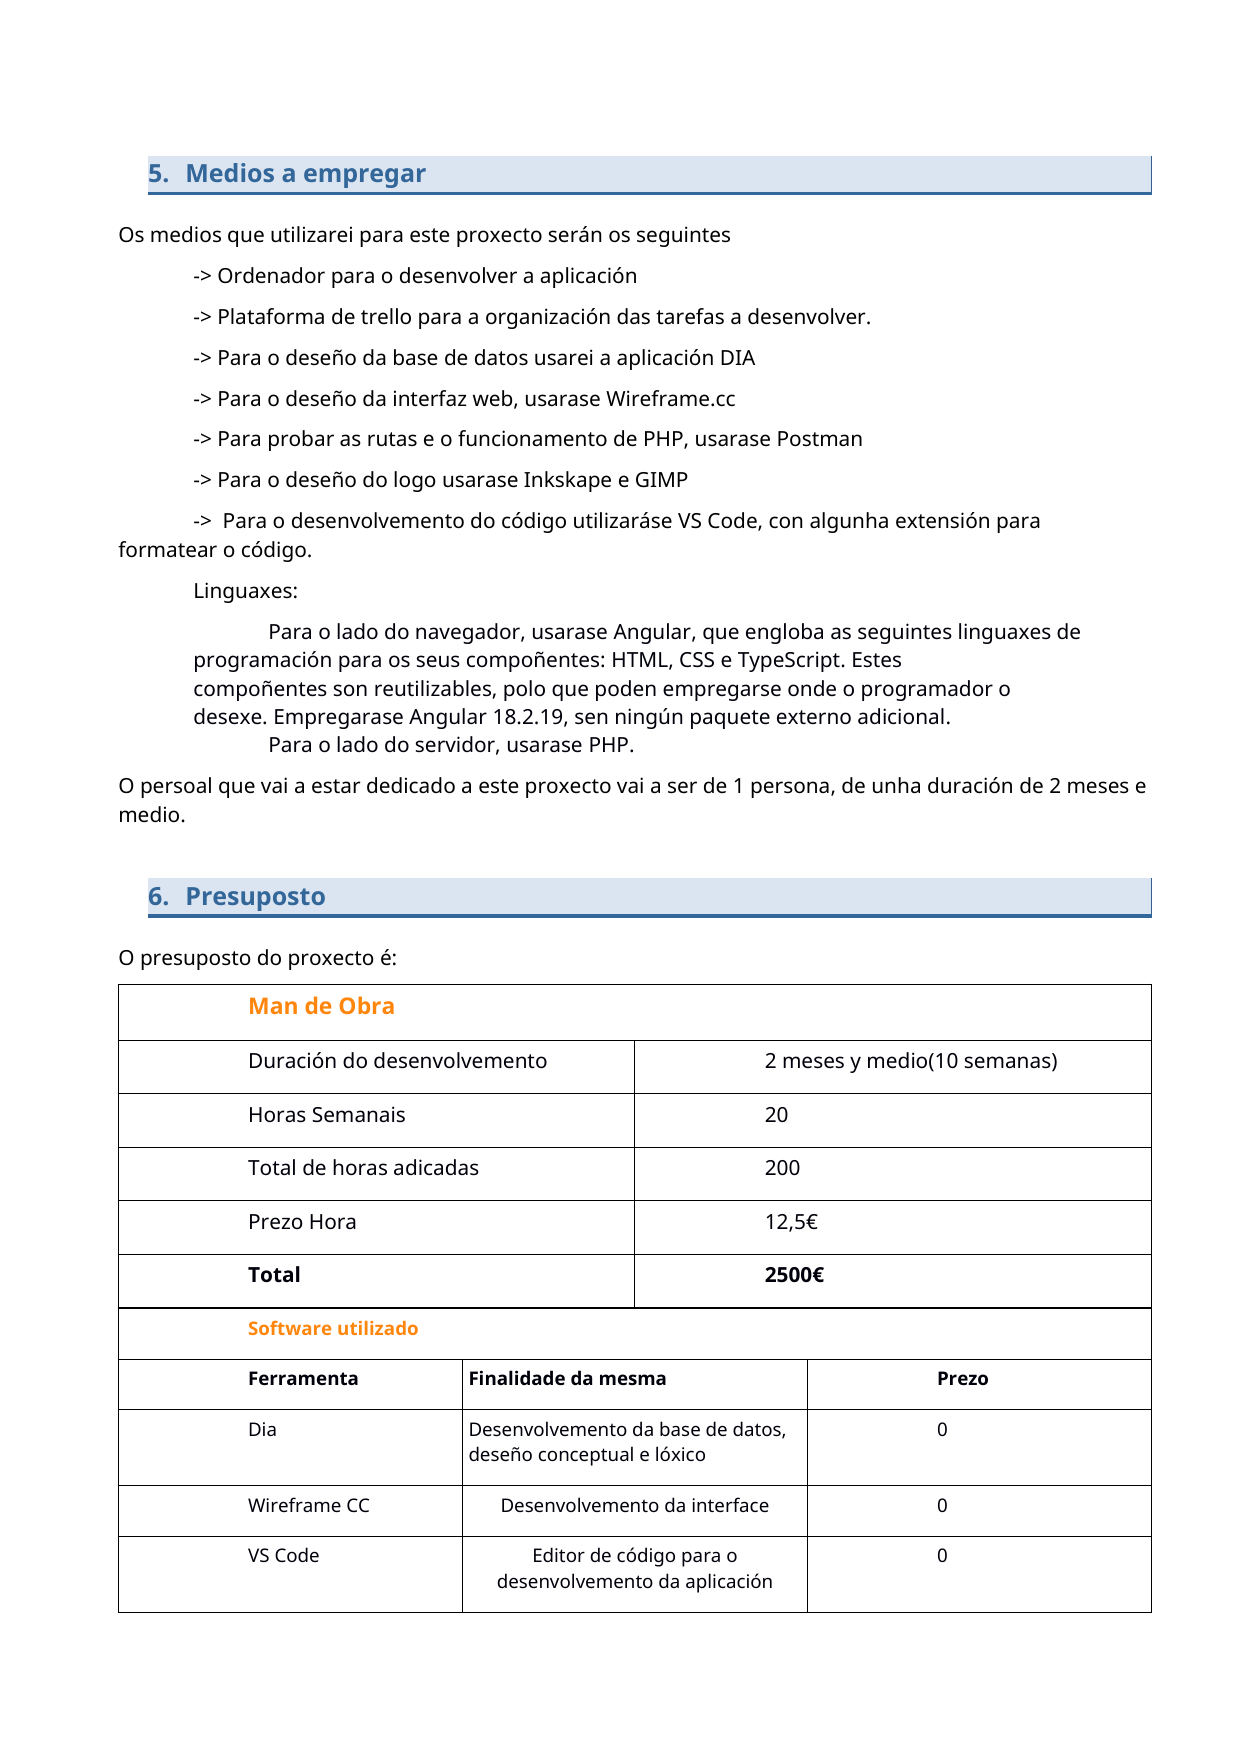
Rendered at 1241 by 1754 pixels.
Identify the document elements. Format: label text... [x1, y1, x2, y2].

table_cell 0 [808, 1537, 1151, 1612]
text -> Para o deseño da base de datos usarei a aplicación DIA [118, 343, 1152, 371]
table_cell Duración do desenvolvemento [119, 1041, 634, 1093]
table_cell VS Code [119, 1537, 462, 1612]
table_cell Total [119, 1255, 634, 1307]
text -> Para o deseño da interfaz web, usarase Wireframe.cc [118, 384, 1152, 412]
table_cell Total de horas adicadas [119, 1148, 634, 1200]
list Medios a empregar [148, 156, 1151, 192]
table_cell 2500€ [635, 1255, 1151, 1307]
table_header Software utilizado [119, 1309, 1151, 1358]
table_cell Desenvolvemento da base de datos, deseño conceptual e lóxico [463, 1410, 807, 1485]
text Os medios que utilizarei para este proxecto serán os seguintes [118, 220, 1152, 248]
text -> Plataforma de trello para a organización das tarefas a desenvolver. [118, 302, 1152, 330]
table_cell Prezo Hora [119, 1201, 634, 1253]
table_cell 12,5€ [635, 1201, 1151, 1253]
table_cell Wireframe CC [119, 1486, 462, 1536]
table_header Man de Obra [119, 985, 1151, 1040]
table_cell 200 [635, 1148, 1151, 1200]
table_cell Dia [119, 1410, 462, 1485]
table_cell Finalidade da mesma [463, 1360, 807, 1409]
table_cell Ferramenta [119, 1360, 462, 1409]
table_cell Horas Semanais [119, 1094, 634, 1147]
text O presuposto do proxecto é: [118, 943, 1152, 971]
text -> Para probar as rutas e o funcionamento de PHP, usarase Postman [118, 424, 1152, 453]
table_cell 0 [808, 1486, 1151, 1536]
table_cell Desenvolvemento da interface [463, 1486, 807, 1536]
table_cell 20 [635, 1094, 1151, 1147]
table_cell Editor de código para o desenvolvemento da aplicación [463, 1537, 807, 1612]
text O persoal que vai a estar dedicado a este proxecto vai a ser de 1 persona, de unha duración de 2 meses e medio. [118, 771, 1152, 828]
table_cell Prezo [808, 1360, 1151, 1409]
text -> Para o desenvolvemento do código utilizaráse VS Code, con algunha extensión para formatear o código. [118, 506, 1152, 563]
text -> Para o deseño do logo usarase Inkskape e GIMP [118, 466, 1152, 494]
text Linguaxes: [118, 576, 1152, 604]
text Para o lado do navegador, usarase Angular, que engloba as seguintes linguaxes de programación para os seus compoñentes: HTML, CSS e TypeScript. Estes compoñentes son reutilizables, polo que poden empregarse onde o programador o desexe. Empregarase Angular 18.2.19, sen ningún paquete externo adicional. Para o lado do servidor, usarase PHP. [118, 617, 1152, 759]
list Presuposto [148, 878, 1151, 914]
text -> Ordenador para o desenvolver a aplicación [118, 261, 1152, 289]
table_cell 2 meses y medio(10 semanas) [635, 1041, 1151, 1093]
table_cell 0 [808, 1410, 1151, 1485]
